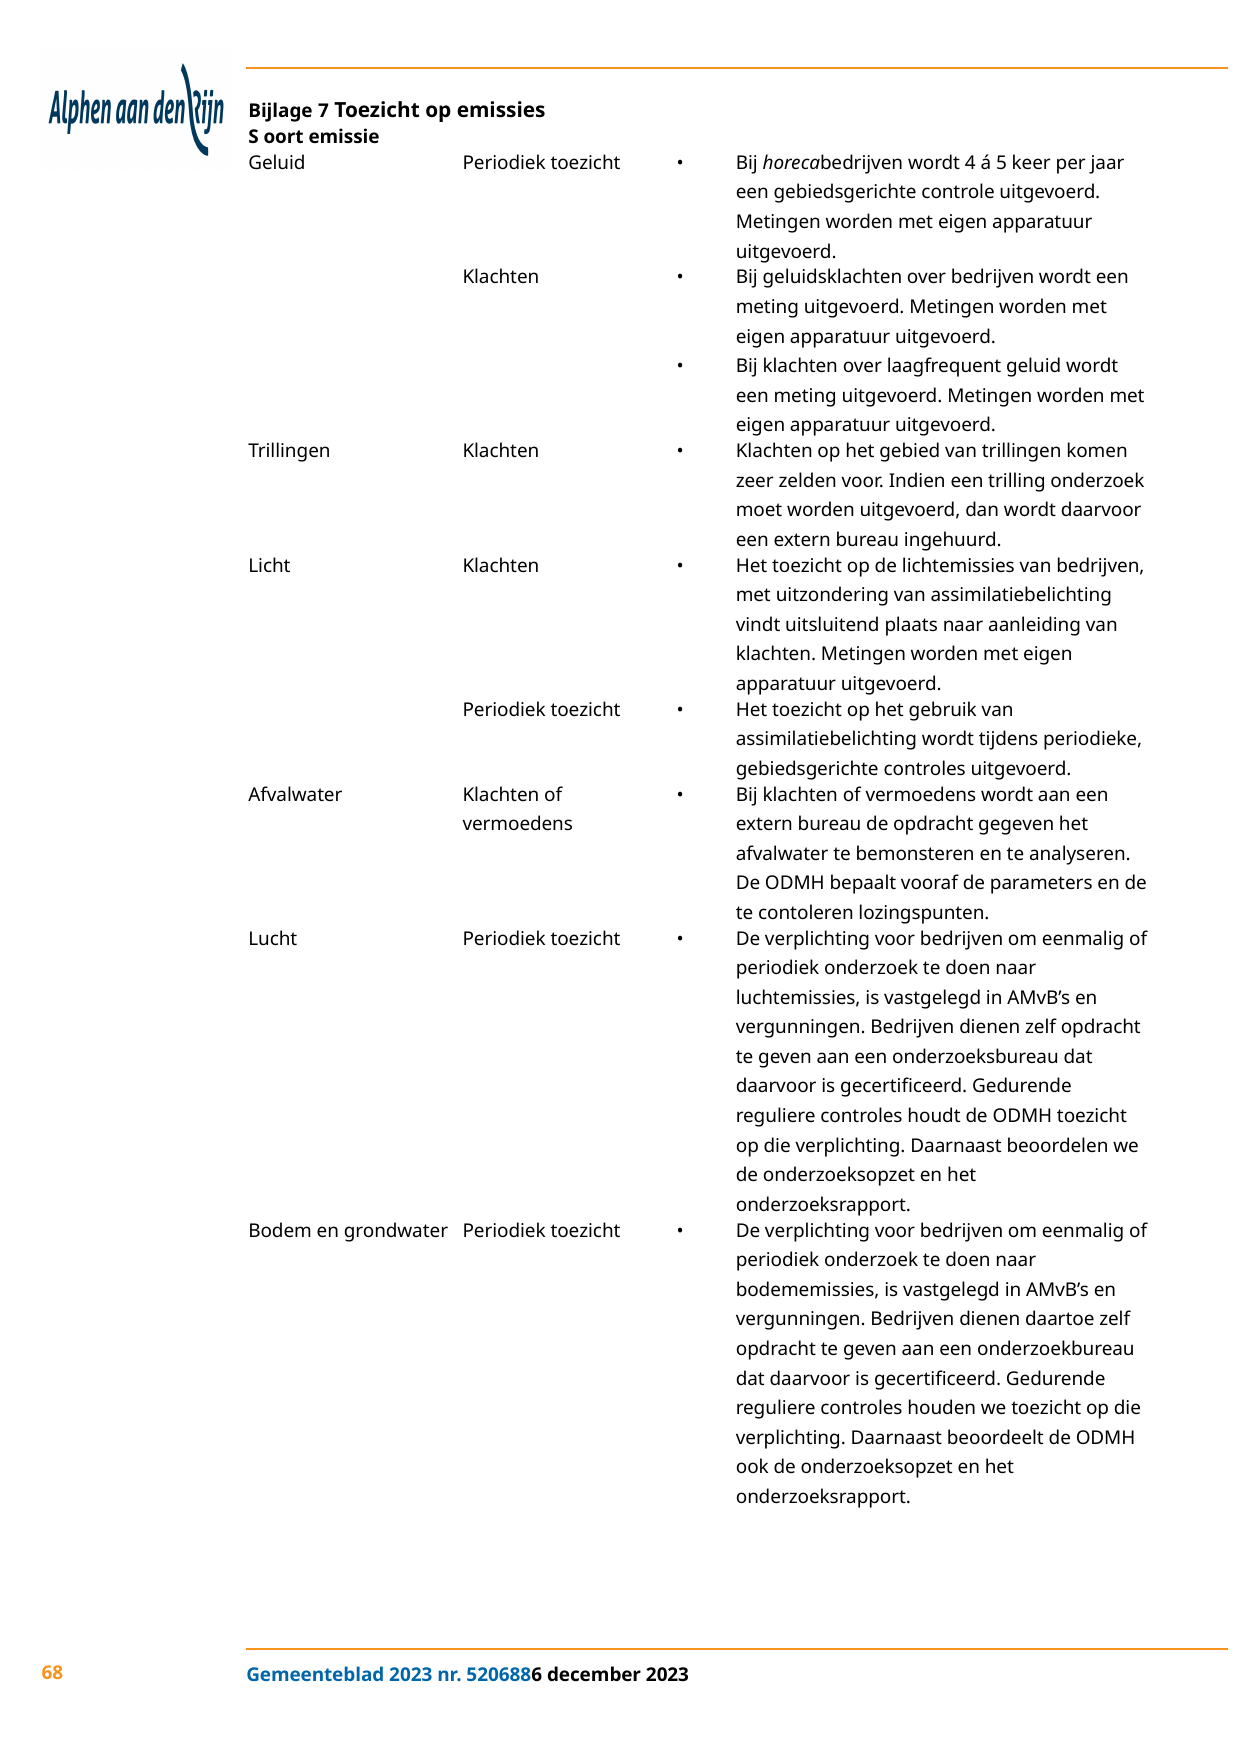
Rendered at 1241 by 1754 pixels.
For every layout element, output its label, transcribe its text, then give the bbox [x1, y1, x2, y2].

text Bijlage 7 Toezicht op emissies [248, 95, 1152, 123]
table_cell Periodiek toezicht [462, 149, 676, 264]
table_cell Klachten op het gebied van trillingen komen zeer zelden voor. Indien een trilling onderzoek moet worden uitgevoerd, dan wordt daarvoor een extern bureau ingehuurd. [676, 437, 1152, 552]
table_cell Afvalwater [248, 781, 462, 925]
table_cell [248, 264, 462, 437]
table_cell Bodem en grondwater [248, 1217, 462, 1509]
table_cell Lucht [248, 925, 462, 1217]
table_cell Periodiek toezicht [462, 1217, 676, 1509]
table_header [462, 124, 676, 149]
table_cell Het toezicht op het gebruik van assimilatiebelichting wordt tijdens periodieke, gebiedsgerichte controles uitgevoerd. [676, 696, 1152, 781]
table_cell Bij horecabedrijven wordt 4 á 5 keer per jaar een gebiedsgerichte controle uitgevoerd. Metingen worden met eigen apparatuur uitgevoerd. [676, 149, 1152, 264]
table_header [676, 124, 1152, 149]
table_header S oort emissie [248, 124, 462, 149]
table_cell Licht [248, 552, 462, 696]
table_cell Periodiek toezicht [462, 925, 676, 1217]
table_cell Geluid [248, 149, 462, 264]
table_cell Trillingen [248, 437, 462, 552]
table_cell Klachten [462, 552, 676, 696]
table_cell Bij geluidsklachten over bedrijven wordt een meting uitgevoerd. Metingen worden met eigen apparatuur uitgevoerd. Bij klachten over laagfrequent geluid wordt een meting uitgevoerd. Metingen worden met eigen apparatuur uitgevoerd. [676, 264, 1152, 437]
table_cell Klachten [462, 437, 676, 552]
table_cell De verplichting voor bedrijven om eenmalig of periodiek onderzoek te doen naar bodememissies, is vastgelegd in AMvB’s en vergunningen. Bedrijven dienen daartoe zelf opdracht te geven aan een onderzoekbureau dat daarvoor is gecertificeerd. Gedurende reguliere controles houden we toezicht op die verplichting. Daarnaast beoordeelt de ODMH ook de onderzoeksopzet en het onderzoeksrapport. [676, 1217, 1152, 1509]
table_cell De verplichting voor bedrijven om eenmalig of periodiek onderzoek te doen naar luchtemissies, is vastgelegd in AMvB’s en vergunningen. Bedrijven dienen zelf opdracht te geven aan een onderzoeksbureau dat daarvoor is gecertificeerd. Gedurende reguliere controles houdt de ODMH toezicht op die verplichting. Daarnaast beoordelen we de onderzoeksopzet en het onderzoeksrapport. [676, 925, 1152, 1217]
table_cell Klachten of vermoedens [462, 781, 676, 925]
table_cell Bij klachten of vermoedens wordt aan een extern bureau de opdracht gegeven het afvalwater te bemonsteren en te analyseren. De ODMH bepaalt vooraf de parameters en de te contoleren lozingspunten. [676, 781, 1152, 925]
table_cell Het toezicht op de lichtemissies van bedrijven, met uitzondering van assimilatiebelichting vindt uitsluitend plaats naar aanleiding van klachten. Metingen worden met eigen apparatuur uitgevoerd. [676, 552, 1152, 696]
table_cell Periodiek toezicht [462, 696, 676, 781]
table_cell Klachten [462, 264, 676, 437]
picture [41, 47, 231, 172]
table_cell [248, 696, 462, 781]
